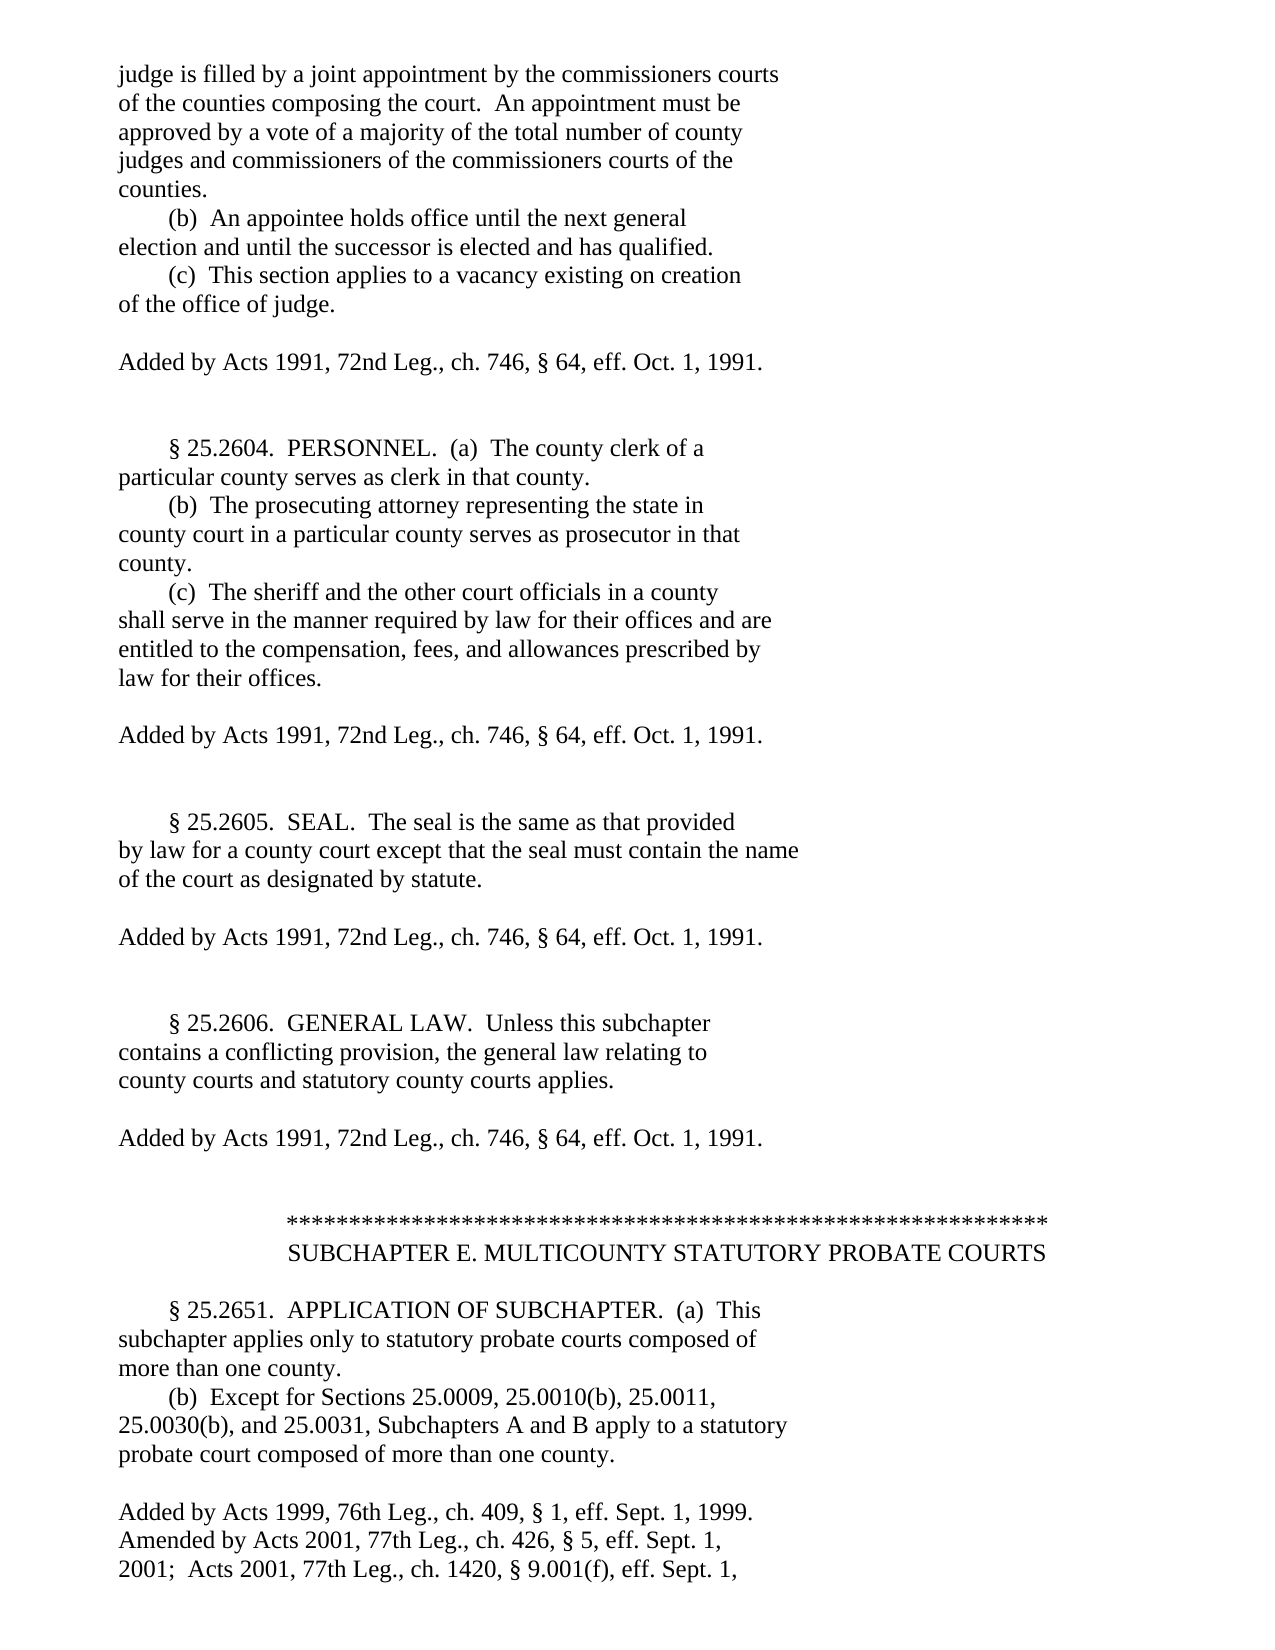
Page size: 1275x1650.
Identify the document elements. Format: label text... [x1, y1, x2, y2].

text Added by Acts 1991, 72nd Leg., ch. 746, § 64, eff. Oct. 1, 1991. [118, 922, 1216, 950]
text entitled to the compensation, fees, and allowances prescribed by [118, 634, 1216, 663]
text judges and commissioners of the commissioners courts of the [118, 145, 1216, 174]
text (b) An appointee holds office until the next general [118, 203, 1216, 232]
text approved by a vote of a majority of the total number of county [118, 117, 1216, 145]
text county court in a particular county serves as prosecutor in that [118, 519, 1216, 548]
text probate court composed of more than one county. [118, 1439, 1216, 1468]
text election and until the successor is elected and has qualified. [118, 232, 1216, 260]
text of the counties composing the court. An appointment must be [118, 88, 1216, 117]
text 2001; Acts 2001, 77th Leg., ch. 1420, § 9.001(f), eff. Sept. 1, [118, 1554, 1216, 1583]
text of the court as designated by statute. [118, 864, 1216, 893]
text by law for a county court except that the seal must contain the name [118, 835, 1216, 864]
text contains a conflicting provision, the general law relating to [118, 1037, 1216, 1065]
text Amended by Acts 2001, 77th Leg., ch. 426, § 5, eff. Sept. 1, [118, 1525, 1216, 1554]
text judge is filled by a joint appointment by the commissioners courts [118, 59, 1216, 88]
text of the office of judge. [118, 289, 1216, 318]
text subchapter applies only to statutory probate courts composed of [118, 1324, 1216, 1353]
text § 25.2651. APPLICATION OF SUBCHAPTER. (a) This [118, 1295, 1216, 1324]
text Added by Acts 1991, 72nd Leg., ch. 746, § 64, eff. Oct. 1, 1991. [118, 720, 1216, 749]
text (c) This section applies to a vacancy existing on creation [118, 260, 1216, 289]
text § 25.2604. PERSONNEL. (a) The county clerk of a [118, 433, 1216, 462]
text 25.0030(b), and 25.0031, Subchapters A and B apply to a statutory [118, 1410, 1216, 1439]
text more than one county. [118, 1353, 1216, 1382]
text Added by Acts 1991, 72nd Leg., ch. 746, § 64, eff. Oct. 1, 1991. [118, 1123, 1216, 1152]
text (c) The sheriff and the other court officials in a county [118, 577, 1216, 605]
text law for their offices. [118, 663, 1216, 692]
text ************************************************************* SUBCHAPTER E. MULTICOUNTY STATUTORY PROBATE COURTS [118, 1209, 1216, 1267]
text particular county serves as clerk in that county. [118, 462, 1216, 490]
text counties. [118, 174, 1216, 203]
text Added by Acts 1999, 76th Leg., ch. 409, § 1, eff. Sept. 1, 1999. [118, 1497, 1216, 1525]
text shall serve in the manner required by law for their offices and are [118, 605, 1216, 634]
text § 25.2605. SEAL. The seal is the same as that provided [118, 807, 1216, 835]
text county courts and statutory county courts applies. [118, 1065, 1216, 1094]
text (b) Except for Sections 25.0009, 25.0010(b), 25.0011, [118, 1382, 1216, 1410]
text Added by Acts 1991, 72nd Leg., ch. 746, § 64, eff. Oct. 1, 1991. [118, 347, 1216, 375]
text county. [118, 548, 1216, 577]
text (b) The prosecuting attorney representing the state in [118, 490, 1216, 519]
text § 25.2606. GENERAL LAW. Unless this subchapter [118, 1008, 1216, 1037]
